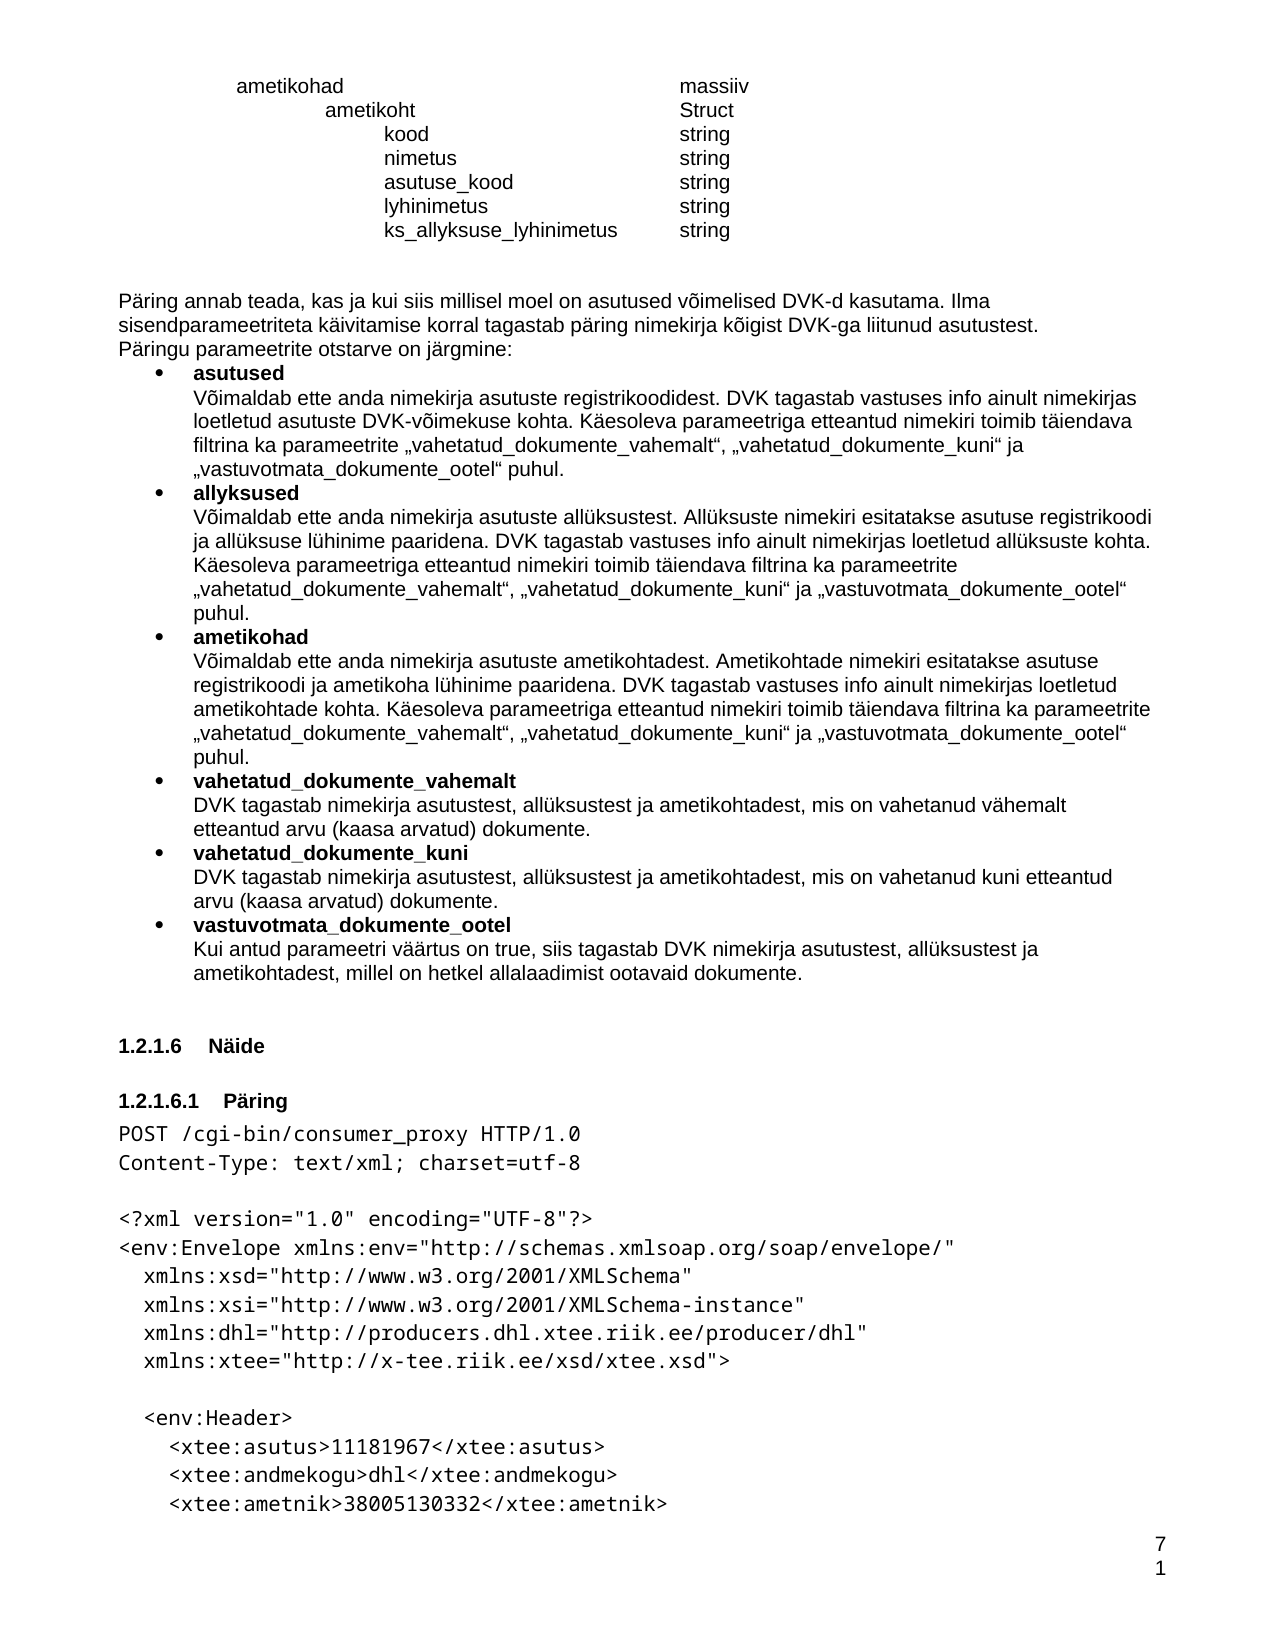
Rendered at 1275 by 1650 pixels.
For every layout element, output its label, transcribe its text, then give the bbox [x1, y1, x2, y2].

list ametikohad Võimaldab ette anda nimekirja asutuste ametikohtadest. Ametikohtade nimekiri esitatakse asutuse registrikoodi ja ametikoha lühinime paaridena. DVK tagastab vastuses info ainult nimekirjas loetletud ametikohtade kohta. Käesoleva parameetriga etteantud nimekiri toimib täiendava filtrina ka parameetrite „vahetatud_dokumente_vahemalt“, „vahetatud_dokumente_kuni“ ja „vastuvotmata_dokumente_ootel“ puhul. [156, 625, 1157, 769]
text <env:Header> [118, 1403, 1157, 1432]
text POST /cgi-bin/consumer_proxy HTTP/1.0 [118, 1119, 1157, 1148]
text Päring annab teada, kas ja kui siis millisel moel on asutused võimelised DVK-d kasutama. Ilma sisendparameetriteta käivitamise korral tagastab päring nimekirja kõigist DVK-ga liitunud asutustest. [118, 289, 1157, 337]
list vahetatud_dokumente_vahemalt DVK tagastab nimekirja asutustest, allüksustest ja ametikohtadest, mis on vahetanud vähemalt etteantud arvu (kaasa arvatud) dokumente. [156, 769, 1157, 841]
text <xtee:andmekogu>dhl</xtee:andmekogu> [118, 1460, 1157, 1489]
list allyksused Võimaldab ette anda nimekirja asutuste allüksustest. Allüksuste nimekiri esitatakse asutuse registrikoodi ja allüksuse lühinime paaridena. DVK tagastab vastuses info ainult nimekirjas loetletud allüksuste kohta. Käesoleva parameetriga etteantud nimekiri toimib täiendava filtrina ka parameetrite „vahetatud_dokumente_vahemalt“, „vahetatud_dokumente_kuni“ ja „vastuvotmata_dokumente_ootel“ puhul. [156, 481, 1157, 625]
list vahetatud_dokumente_kuni DVK tagastab nimekirja asutustest, allüksustest ja ametikohtadest, mis on vahetanud kuni etteantud arvu (kaasa arvatud) dokumente. [156, 841, 1157, 913]
text kood string [118, 122, 1157, 146]
text xmlns:xsi="http://www.w3.org/2001/XMLSchema-instance" [118, 1290, 1157, 1318]
list asutused Võimaldab ette anda nimekirja asutuste registrikoodidest. DVK tagastab vastuses info ainult nimekirjas loetletud asutuste DVK-võimekuse kohta. Käesoleva parameetriga etteantud nimekiri toimib täiendava filtrina ka parameetrite „vahetatud_dokumente_vahemalt“, „vahetatud_dokumente_kuni“ ja „vastuvotmata_dokumente_ootel“ puhul. [156, 361, 1157, 481]
text xmlns:dhl="http://producers.dhl.xtee.riik.ee/producer/dhl" [118, 1318, 1157, 1347]
text Päringu parameetrite otstarve on järgmine: [118, 337, 1157, 361]
text xmlns:xtee="http://x-tee.riik.ee/xsd/xtee.xsd"> [118, 1347, 1157, 1375]
text ks_allyksuse_lyhinimetus string [118, 217, 1157, 241]
text <?xml version="1.0" encoding="UTF-8"?> [118, 1204, 1157, 1233]
subtitle Päring [118, 1089, 1157, 1113]
text <xtee:ametnik>38005130332</xtee:ametnik> [118, 1489, 1157, 1517]
text lyhinimetus string [118, 193, 1157, 217]
text asutuse_kood string [118, 169, 1157, 193]
text xmlns:xsd="http://www.w3.org/2001/XMLSchema" [118, 1261, 1157, 1290]
text Content-Type: text/xml; charset=utf-8 [118, 1148, 1157, 1176]
text <xtee:asutus>11181967</xtee:asutus> [118, 1432, 1157, 1460]
text nimetus string [118, 146, 1157, 169]
text <env:Envelope xmlns:env="http://schemas.xmlsoap.org/soap/envelope/" [118, 1233, 1157, 1261]
subtitle Näide [118, 1034, 1157, 1058]
text ametikohad massiiv [118, 74, 1157, 98]
list vastuvotmata_dokumente_ootel Kui antud parameetri väärtus on true, siis tagastab DVK nimekirja asutustest, allüksustest ja ametikohtadest, millel on hetkel allalaadimist ootavaid dokumente. [156, 913, 1157, 985]
text ametikoht Struct [118, 98, 1157, 122]
